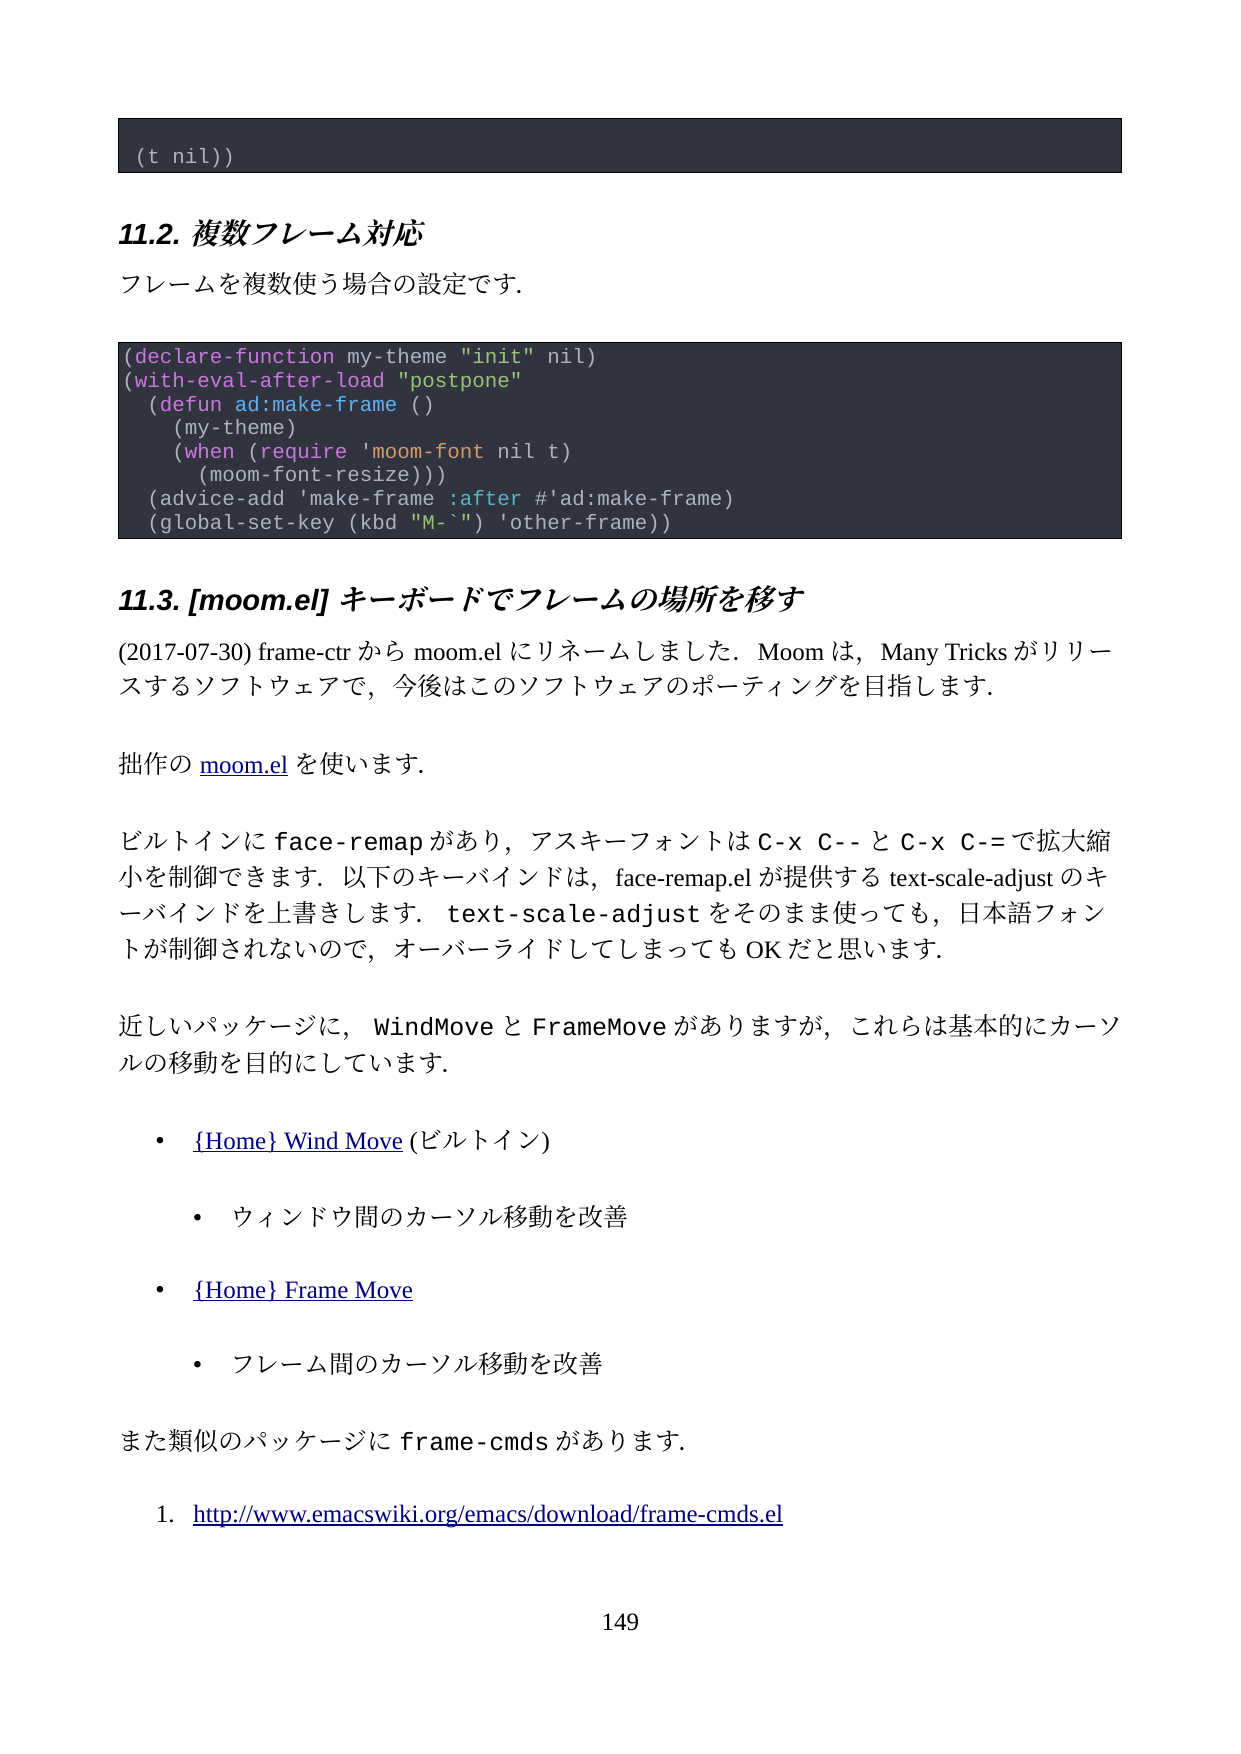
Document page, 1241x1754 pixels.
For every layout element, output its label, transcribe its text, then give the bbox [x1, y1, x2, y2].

text (2017-07-30) frame-ctr から moom.el にリネームしました．Moom は，Many Tricks がリリースするソフトウェアで，今後はこのソフトウェアのポーティングを目指します． [118, 631, 1122, 732]
text (my-theme) [119, 413, 1121, 437]
text (when (require 'moom-font nil t) [119, 437, 1121, 461]
list フレーム間のカーソル移動を改善 [193, 1345, 1122, 1409]
text フレームを複数使う場合の設定です． [118, 265, 1122, 330]
text ビルトインに face-remap があり，アスキーフォントは C-x C-- と C-x C-= で拡大縮小を制御できます．以下のキーバインドは，face-remap.el が提供する text-scale-adjust のキーバインドを上書きします． text-scale-adjust をそのまま使っても，日本語フォントが制御されないので，オーバーライドしてしまってもOKだと思います． [118, 821, 1122, 994]
list ウィンドウ間のカーソル移動を改善 [193, 1198, 1122, 1262]
subtitle [moom.el] キーボードでフレームの場所を移す [118, 577, 1122, 619]
list {Home} Frame Move [156, 1275, 1122, 1332]
list {Home} Wind Move (ビルトイン) [156, 1121, 1122, 1185]
text (t nil)) [119, 142, 1121, 172]
text (moom-font-resize))) [119, 461, 1121, 484]
text (global-set-key (kbd "M-`") 'other-frame)) [119, 508, 1121, 538]
text 近しいパッケージに， WindMove と FrameMove がありますが，これらは基本的にカーソルの移動を目的にしています． [118, 1007, 1122, 1108]
text また類似のパッケージに frame-cmds があります． [118, 1422, 1122, 1487]
subtitle 複数フレーム対応 [118, 211, 1122, 253]
text (declare-function my-theme "init" nil) [119, 343, 1121, 366]
text (advice-add 'make-frame :after #'ad:make-frame) [119, 484, 1121, 508]
text (with-eval-after-load "postpone" [119, 366, 1121, 389]
text (defun ad:make-frame () [119, 389, 1121, 413]
list http://www.emacswiki.org/emacs/download/frame-cmds.el [156, 1499, 1122, 1557]
text 拙作の moom.el を使います． [118, 744, 1122, 809]
